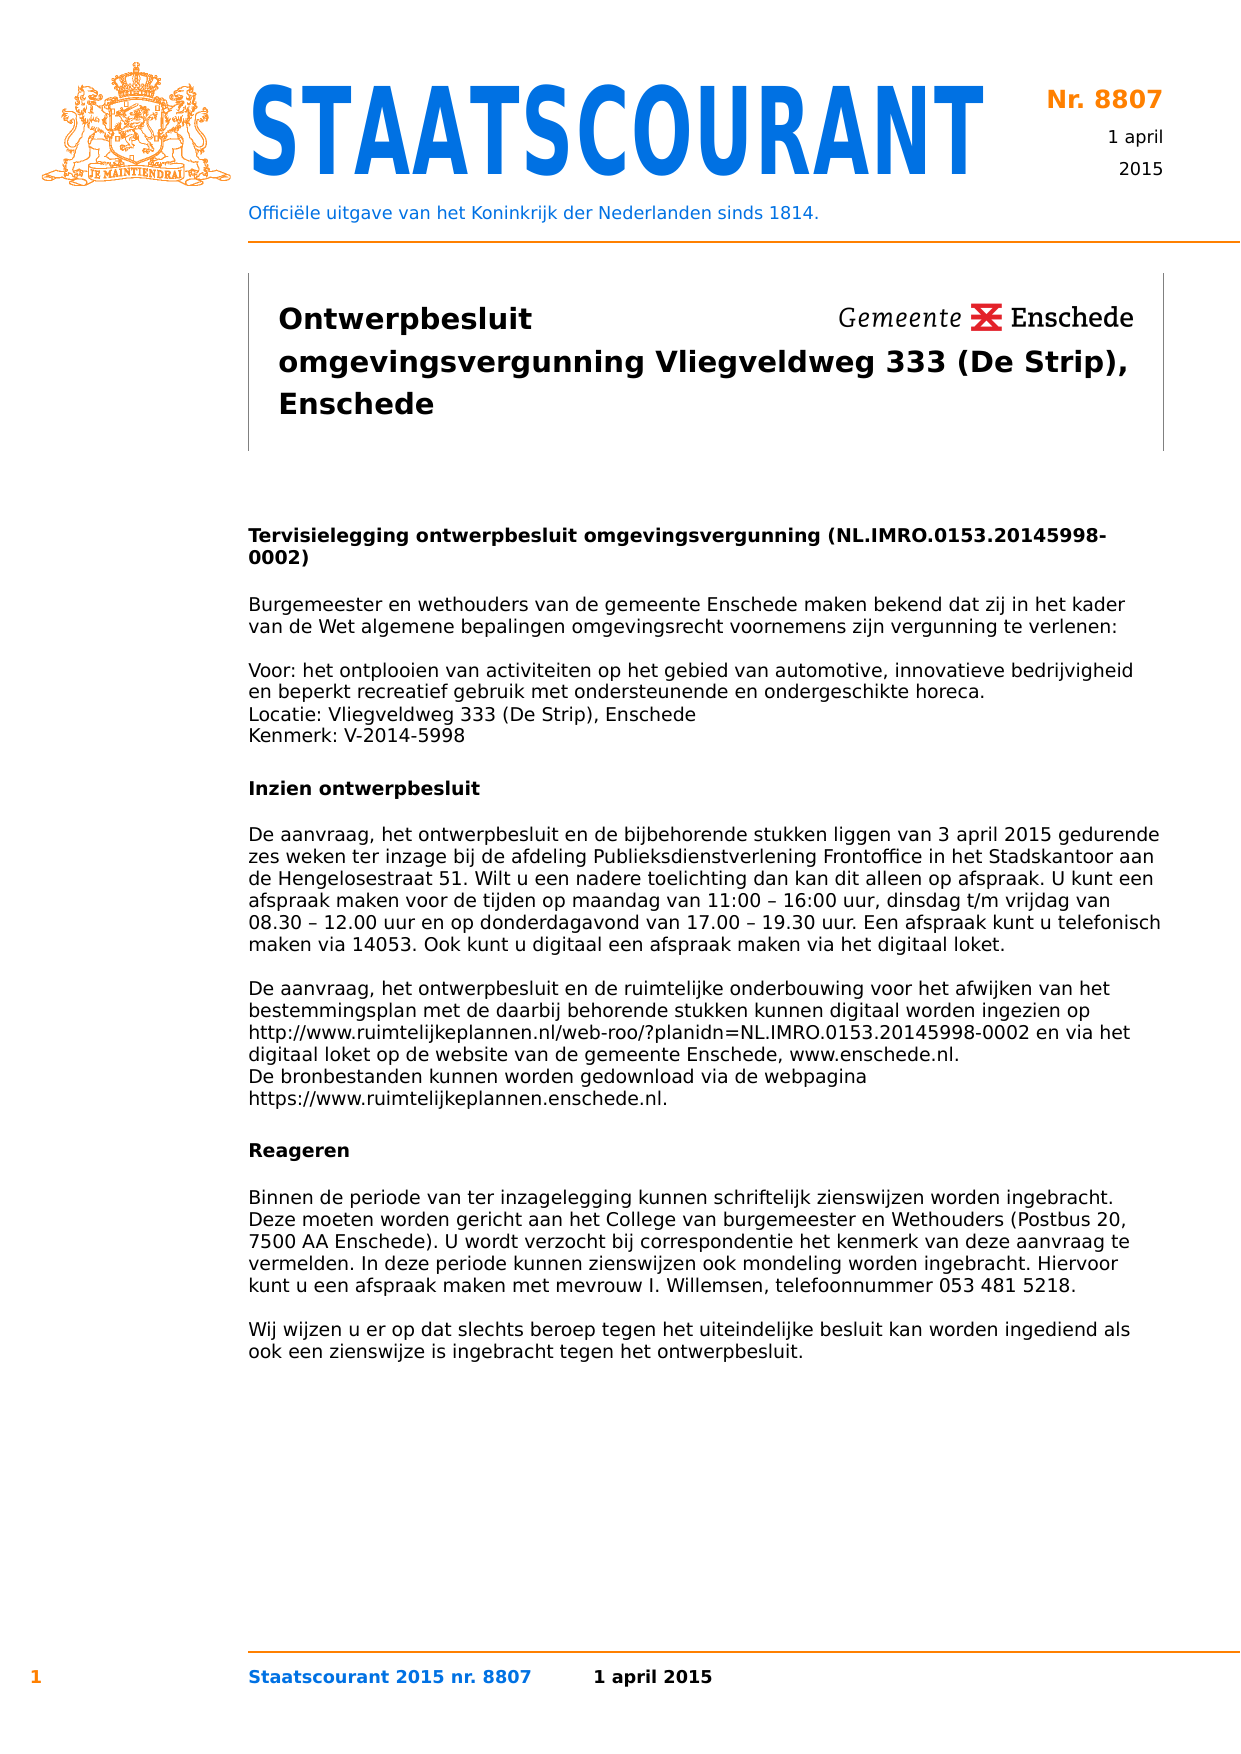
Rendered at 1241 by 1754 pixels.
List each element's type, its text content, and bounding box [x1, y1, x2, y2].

table_cell 2015 [998, 153, 1240, 203]
text Wij wijzen u er op dat slechts beroep tegen het uiteindelijke besluit kan worden ingediend als ook een zienswijze is ingebracht tegen het ontwerpbesluit. [248, 1319, 1163, 1363]
text http://www.ruimtelijkeplannen.nl/web-roo/?planidn=NL.IMRO.0153.20145998-0002 en via het digitaal loket op de website van de gemeente Enschede, www.enschede.nl. [248, 1022, 1163, 1066]
picture [41, 62, 231, 186]
text De aanvraag, het ontwerpbesluit en de bijbehorende stukken liggen van 3 april 2015 gedurende zes weken ter inzage bij de afdeling Publieksdienstverlening Frontoffice in het Stadskantoor aan de Hengelosestraat 51. Wilt u een nadere toelichting dan kan dit alleen op afspraak. U kunt een afspraak maken voor de tijden op maandag van 11:00 – 16:00 uur, dinsdag t/m vrijdag van 08.30 – 12.00 uur en op donderdagavond van 17.00 – 19.30 uur. Een afspraak kunt u telefonisch maken via 14053. Ook kunt u digitaal een afspraak maken via het digitaal loket. [248, 824, 1163, 956]
picture [838, 302, 1134, 332]
text Voor: het ontplooien van activiteiten op het gebied van automotive, innovatieve bedrijvigheid en beperkt recreatief gebruik met ondersteunende en ondergeschikte horeca. [248, 659, 1163, 703]
text De bronbestanden kunnen worden gedownload via de webpagina [248, 1066, 1163, 1088]
table_cell 1 april [998, 121, 1240, 153]
table_header STAATSCOURANT [248, 62, 998, 203]
subtitle Reageren [248, 1140, 1163, 1162]
subtitle Inzien ontwerpbesluit [248, 777, 1163, 799]
text Locatie: Vliegveldweg 333 (De Strip), Enschede [248, 703, 1163, 725]
table_header Nr. 8807 [998, 62, 1240, 121]
text Burgemeester en wethouders van de gemeente Enschede maken bekend dat zij in het kader van de Wet algemene bepalingen omgevingsrecht voornemens zijn vergunning te verlenen: [248, 594, 1163, 638]
text Kenmerk: V-2014-5998 [248, 725, 1163, 747]
table_header [25, 62, 248, 241]
text De aanvraag, het ontwerpbesluit en de ruimtelijke onderbouwing voor het afwijken van het bestemmingsplan met de daarbij behorende stukken kunnen digitaal worden ingezien op [248, 978, 1163, 1022]
text https://www.ruimtelijkeplannen.enschede.nl. [248, 1088, 1163, 1110]
subtitle Tervisielegging ontwerpbesluit omgevingsvergunning (NL.IMRO.0153.20145998-0002) [248, 525, 1163, 569]
table_cell Officiële uitgave van het Koninkrijk der Nederlanden sinds 1814. [248, 203, 1240, 241]
subtitle Ontwerpbesluit omgevingsvergunning Vliegveldweg 333 (De Strip), Enschede [249, 273, 1163, 451]
text Binnen de periode van ter inzagelegging kunnen schriftelijk zienswijzen worden ingebracht. Deze moeten worden gericht aan het College van burgemeester en Wethouders (Postbus 20, 7500 AA Enschede). U wordt verzocht bij correspondentie het kenmerk van deze aanvraag te vermelden. In deze periode kunnen zienswijzen ook mondeling worden ingebracht. Hiervoor kunt u een afspraak maken met mevrouw I. Willemsen, telefoonnummer 053 481 5218. [248, 1187, 1163, 1297]
